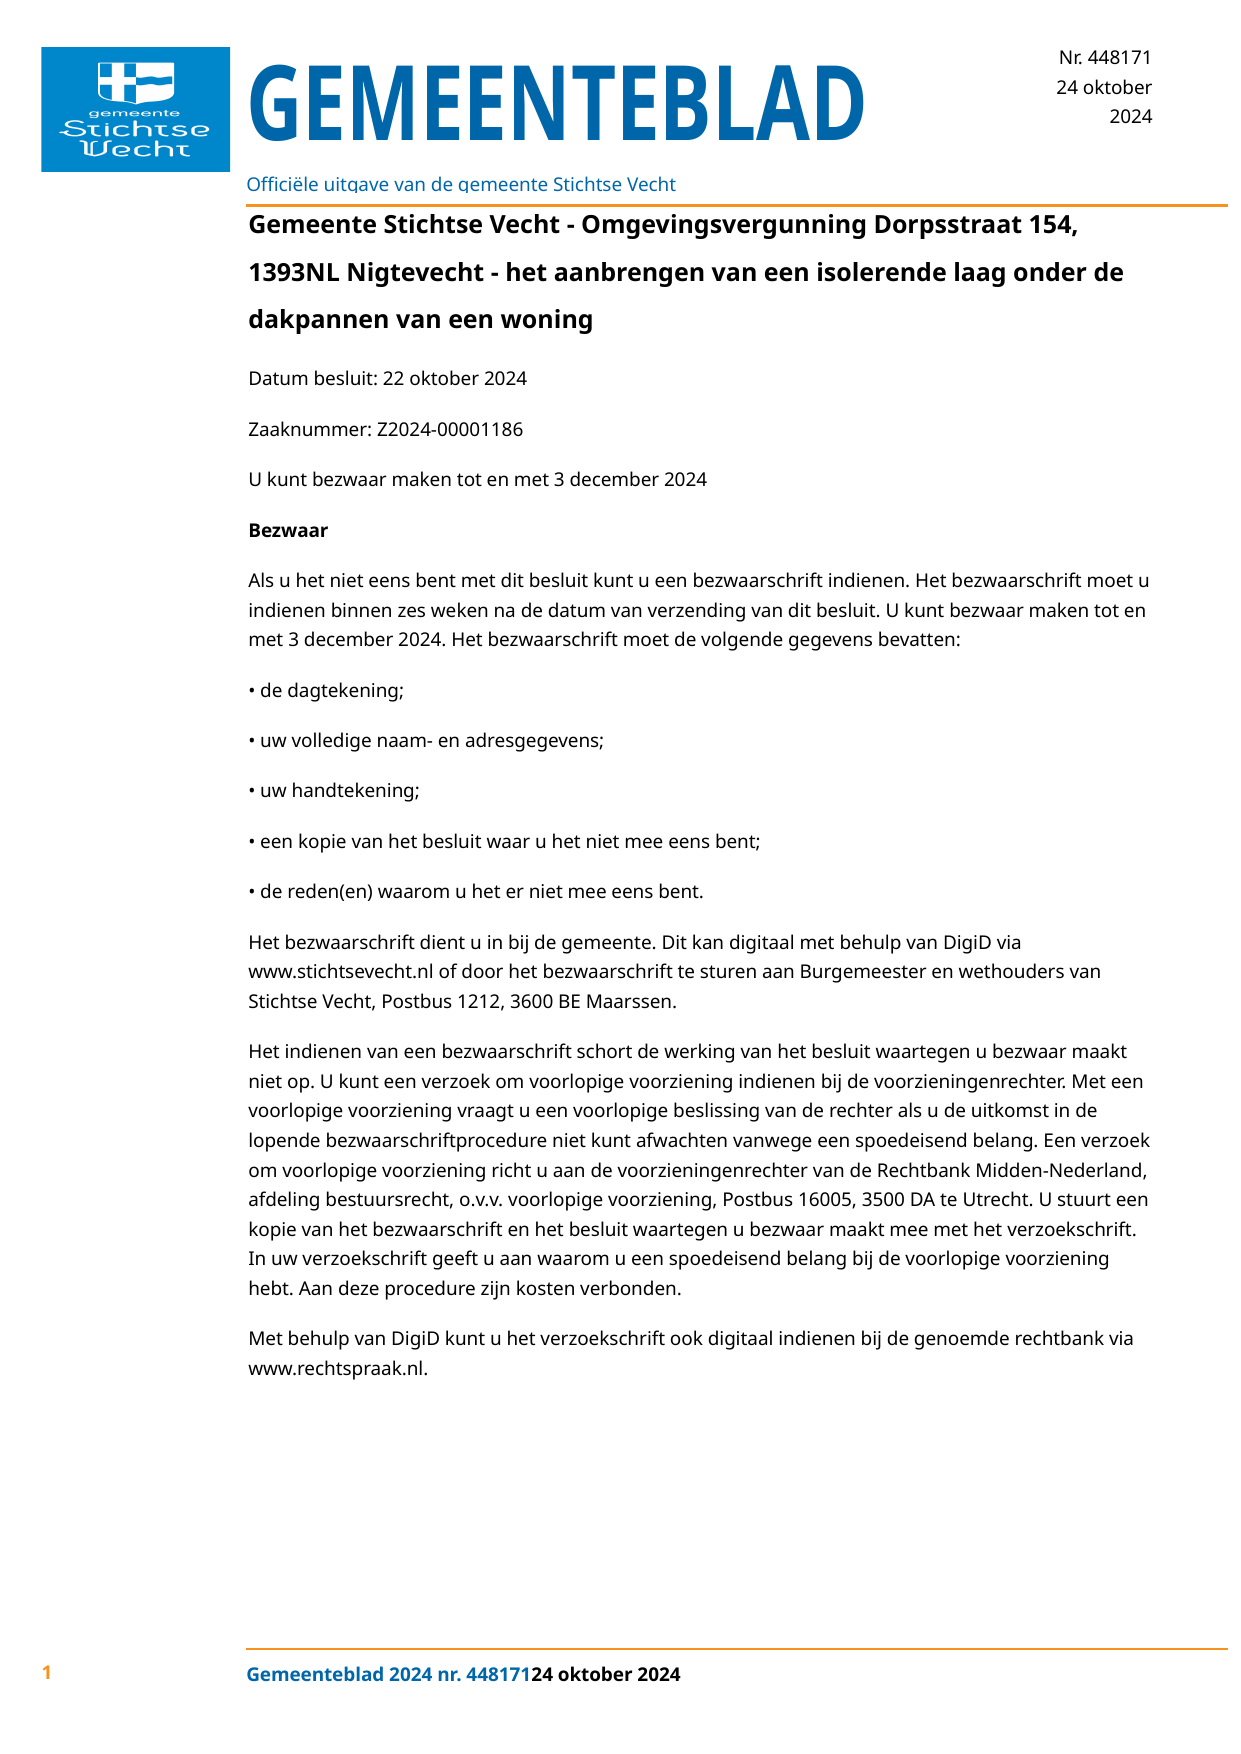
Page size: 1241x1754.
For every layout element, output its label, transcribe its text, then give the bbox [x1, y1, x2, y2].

text Gemeente Stichtse Vecht - Omgevingsvergunning Dorpsstraat 154, 1393NL Nigtevecht - het aanbrengen van een isolerende laag onder de dakpannen van een woning [248, 207, 1152, 336]
text Met behulp van DigiD kunt u het verzoekschrift ook digitaal indienen bij de genoemde rechtbank via www.rechtspraak.nl. [248, 1326, 1152, 1381]
picture [99, 63, 135, 101]
text • de reden(en) waarom u het er niet mee eens bent. [248, 878, 1152, 904]
text Datum besluit: 22 oktober 2024 [248, 366, 1152, 391]
text • uw handtekening; [248, 778, 1152, 803]
text Als u het niet eens bent met dit besluit kunt u een bezwaarschrift indienen. Het bezwaarschrift moet u indienen binnen zes weken na de datum van verzending van dit besluit. U kunt bezwaar maken tot en met 3 december 2024. Het bezwaarschrift moet de volgende gegevens bevatten: [248, 567, 1152, 652]
text • een kopie van het besluit waar u het niet mee eens bent; [248, 828, 1152, 854]
text • de dagtekening; [248, 677, 1152, 702]
text Het bezwaarschrift dient u in bij de gemeente. Dit kan digitaal met behulp van DigiD via www.stichtsevecht.nl of door het bezwaarschrift te sturen aan Burgemeester en wethouders van Stichtse Vecht, Postbus 1212, 3600 BE Maarssen. [248, 929, 1152, 1014]
text Het indienen van een bezwaarschrift schort de werking van het besluit waartegen u bezwaar maakt niet op. U kunt een verzoek om voorlopige voorziening indienen bij de voorzieningenrechter. Met een voorlopige voorziening vraagt u een voorlopige beslissing van de rechter als u de uitkomst in de lopende bezwaarschriftprocedure niet kunt afwachten vanwege een spoedeisend belang. Een verzoek om voorlopige voorziening richt u aan de voorzieningenrechter van de Rechtbank Midden-Nederland, afdeling bestuursrecht, o.v.v. voorlopige voorziening, Postbus 16005, 3500 DA te Utrecht. U stuurt een kopie van het bezwaarschrift en het besluit waartegen u bezwaar maakt mee met het verzoekschrift. In uw verzoekschrift geeft u aan waarom u een spoedeisend belang bij de voorlopige voorziening hebt. Aan deze procedure zijn kosten verbonden. [248, 1038, 1152, 1301]
text Zaaknummer: Z2024-00001186 [248, 416, 1152, 442]
text U kunt bezwaar maken tot en met 3 december 2024 [248, 466, 1152, 492]
text • uw volledige naam- en adresgegevens; [248, 727, 1152, 753]
text Bezwaar [248, 517, 1152, 542]
picture [137, 63, 174, 103]
